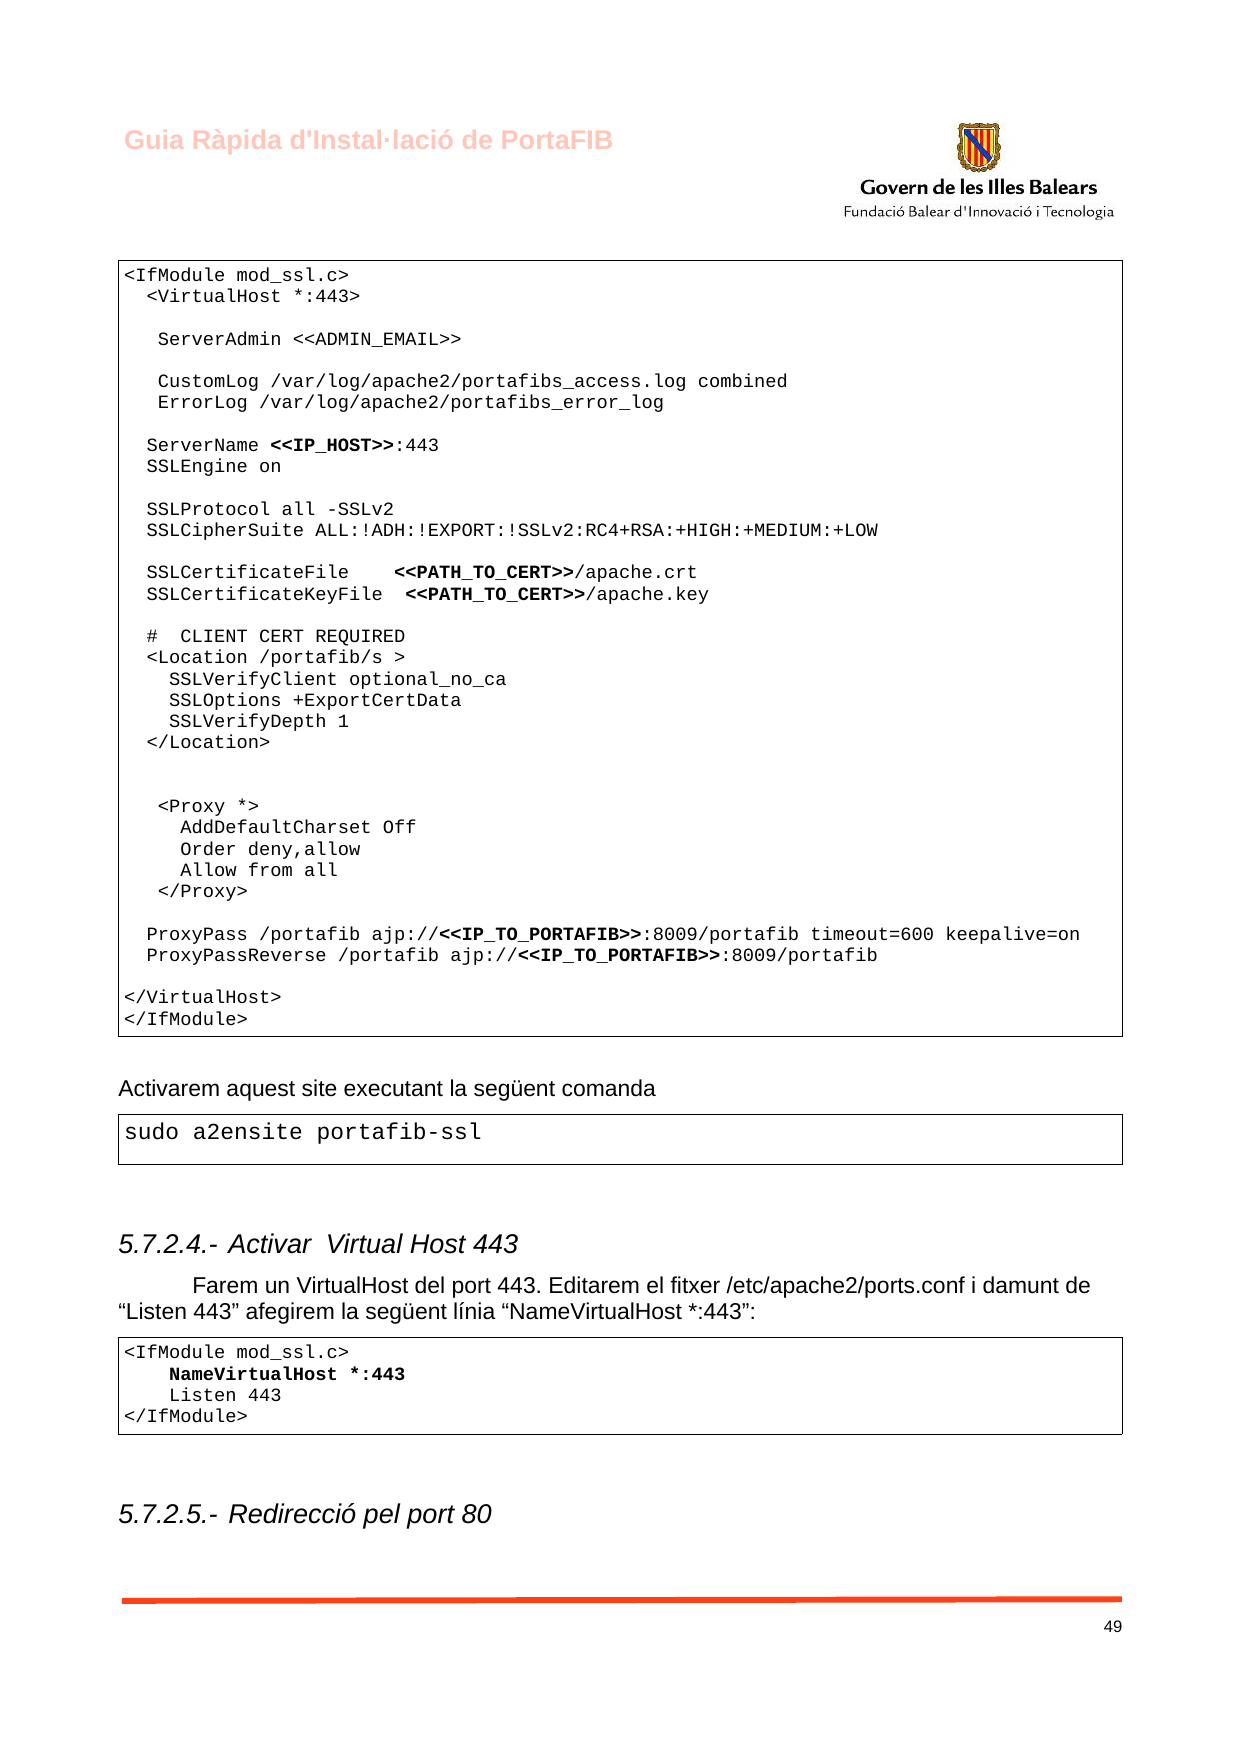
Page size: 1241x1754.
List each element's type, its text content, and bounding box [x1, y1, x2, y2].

text Farem un VirtualHost del port 443. Editarem el fitxer /etc/apache2/ports.conf i damunt de “Listen 443” afegirem la següent línia “NameVirtualHost *:443”: [118, 1272, 1122, 1325]
table_header <IfModule mod_ssl.c> <VirtualHost *:443> ServerAdmin <<ADMIN_EMAIL>> CustomLog /var/log/apache2/portafibs_access.log combined ErrorLog /var/log/apache2/portafibs_error_log ServerName <<IP_HOST>>:443 SSLEngine on SSLProtocol all -SSLv2 SSLCipherSuite ALL:!ADH:!EXPORT:!SSLv2:RC4+RSA:+HIGH:+MEDIUM:+LOW SSLCertificateFile <<PATH_TO_CERT>>/apache.crt SSLCertificateKeyFile <<PATH_TO_CERT>>/apache.key # CLIENT CERT REQUIRED <Location /portafib/s > SSLVerifyClient optional_no_ca SSLOptions +ExportCertData SSLVerifyDepth 1 </Location> <Proxy *> AddDefaultCharset Off Order deny,allow Allow from all </Proxy> ProxyPass /portafib ajp://<<IP_TO_PORTAFIB>>:8009/portafib timeout=600 keepalive=on ProxyPassReverse /portafib ajp://<<IP_TO_PORTAFIB>>:8009/portafib </VirtualHost> </IfModule> [119, 261, 1122, 1036]
table_header <IfModule mod_ssl.c> NameVirtualHost *:443 Listen 443 </IfModule> [119, 1338, 1122, 1434]
subtitle Activar Virtual Host 443 [118, 1228, 1122, 1259]
picture [840, 123, 1117, 220]
text Activarem aquest site executant la següent comanda [118, 1075, 1122, 1102]
subtitle Redirecció pel port 80 [118, 1498, 1122, 1529]
table_header sudo a2ensite portafib-ssl [119, 1115, 1122, 1164]
